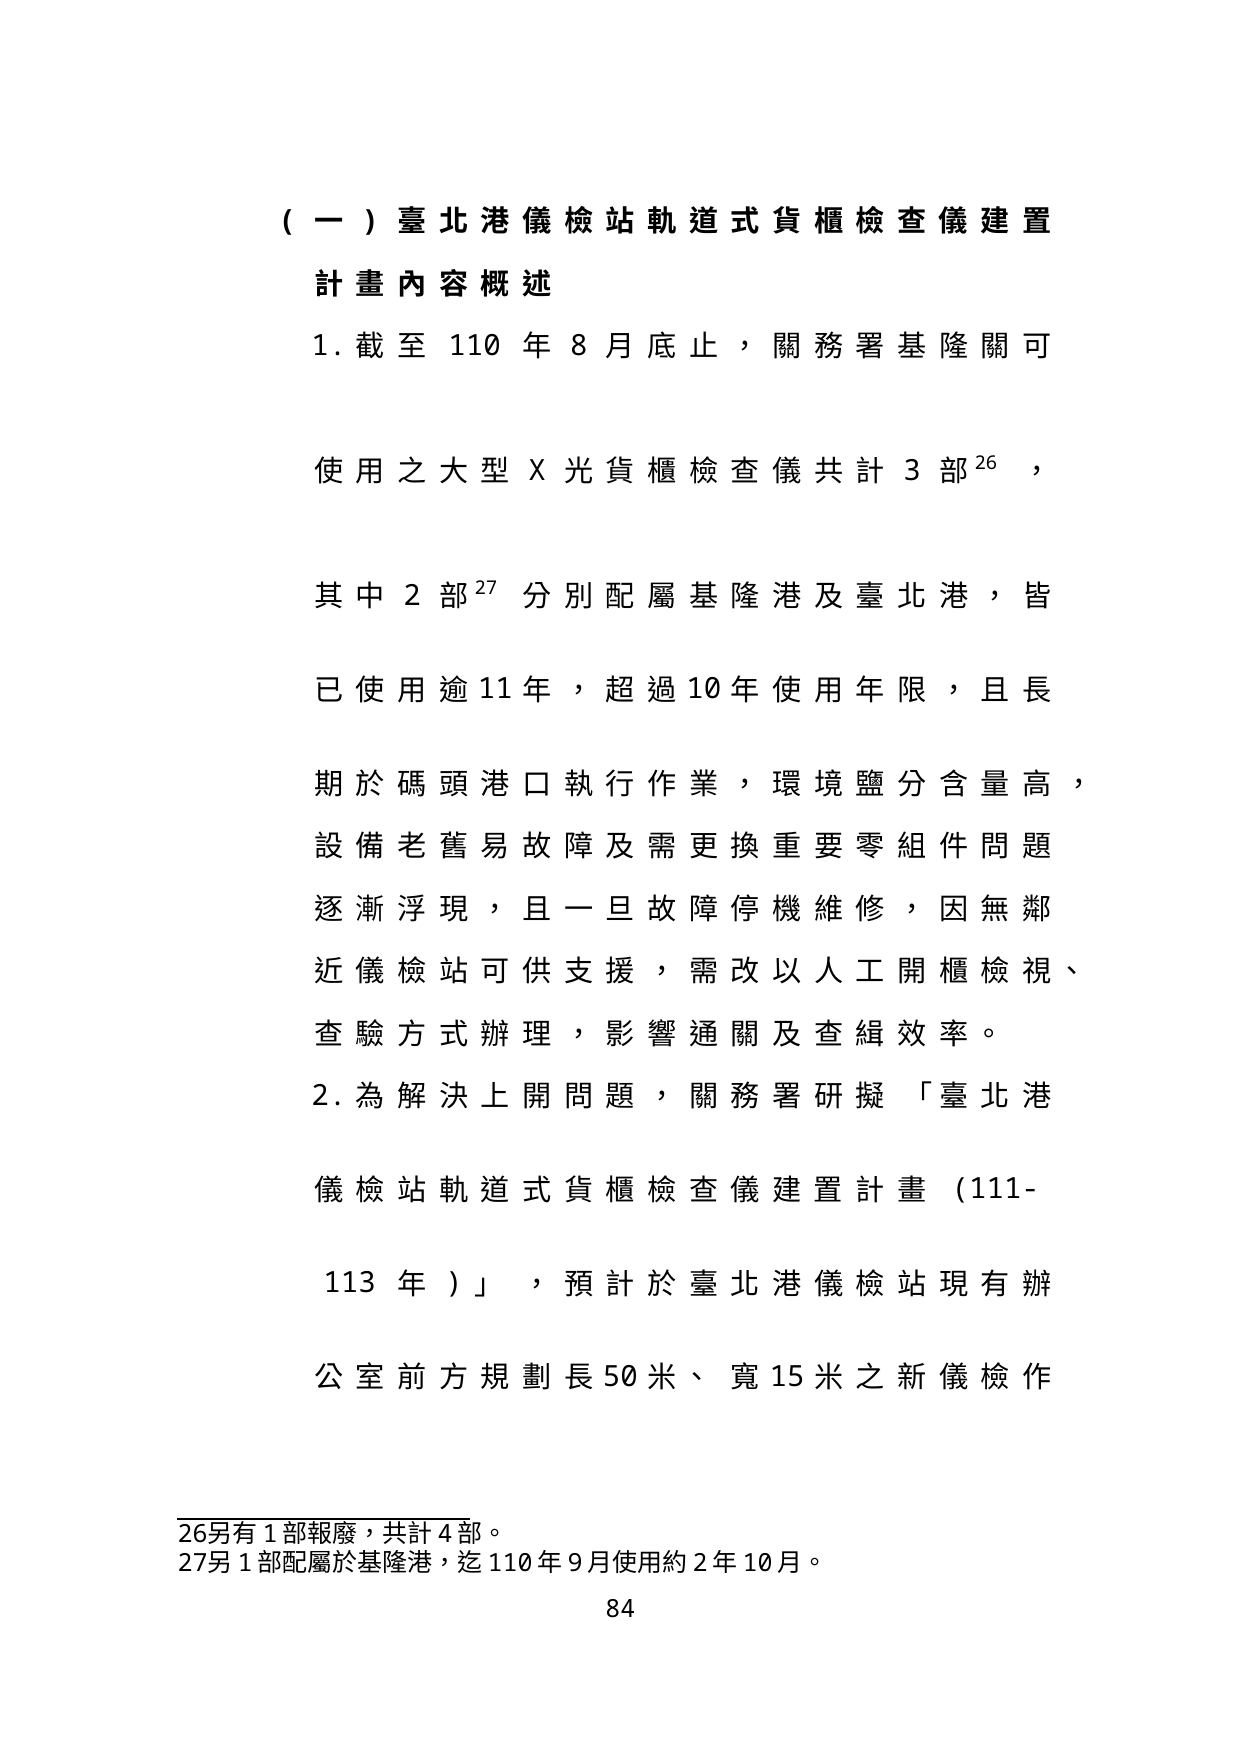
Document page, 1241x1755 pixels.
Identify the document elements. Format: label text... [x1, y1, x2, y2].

text 另有1部報廢，共計4部。 [177, 1519, 1063, 1548]
text 1.截至110年8月底止，關務署基隆關可使用之大型X光貨櫃檢查儀共計3部，其中2部分別配屬基隆港及臺北港，皆已使用逾11年，超過10年使用年限，且長期於碼頭港口執行作業，環境鹽分含量高，設備老舊易故障及需更換重要零組件問題逐漸浮現，且一旦故障停機維修，因無鄰近儀檢站可供支援，需改以人工開櫃檢視、查驗方式辦理，影響通關及查緝效率。 [271, 302, 1058, 1052]
text 另1部配屬於基隆港，迄110年9月使用約2年10月。 [177, 1548, 1063, 1577]
text 2.為解決上開問題，關務署研擬「臺北港儀檢站軌道式貨櫃檢查儀建置計畫(111-113年)」，預計於臺北港儀檢站現有辦公室前方規劃長50米、寬15米之新儀檢作 [271, 1052, 1058, 1427]
text (一)臺北港儀檢站軌道式貨櫃檢查儀建置計畫內容概述 [242, 177, 1058, 302]
